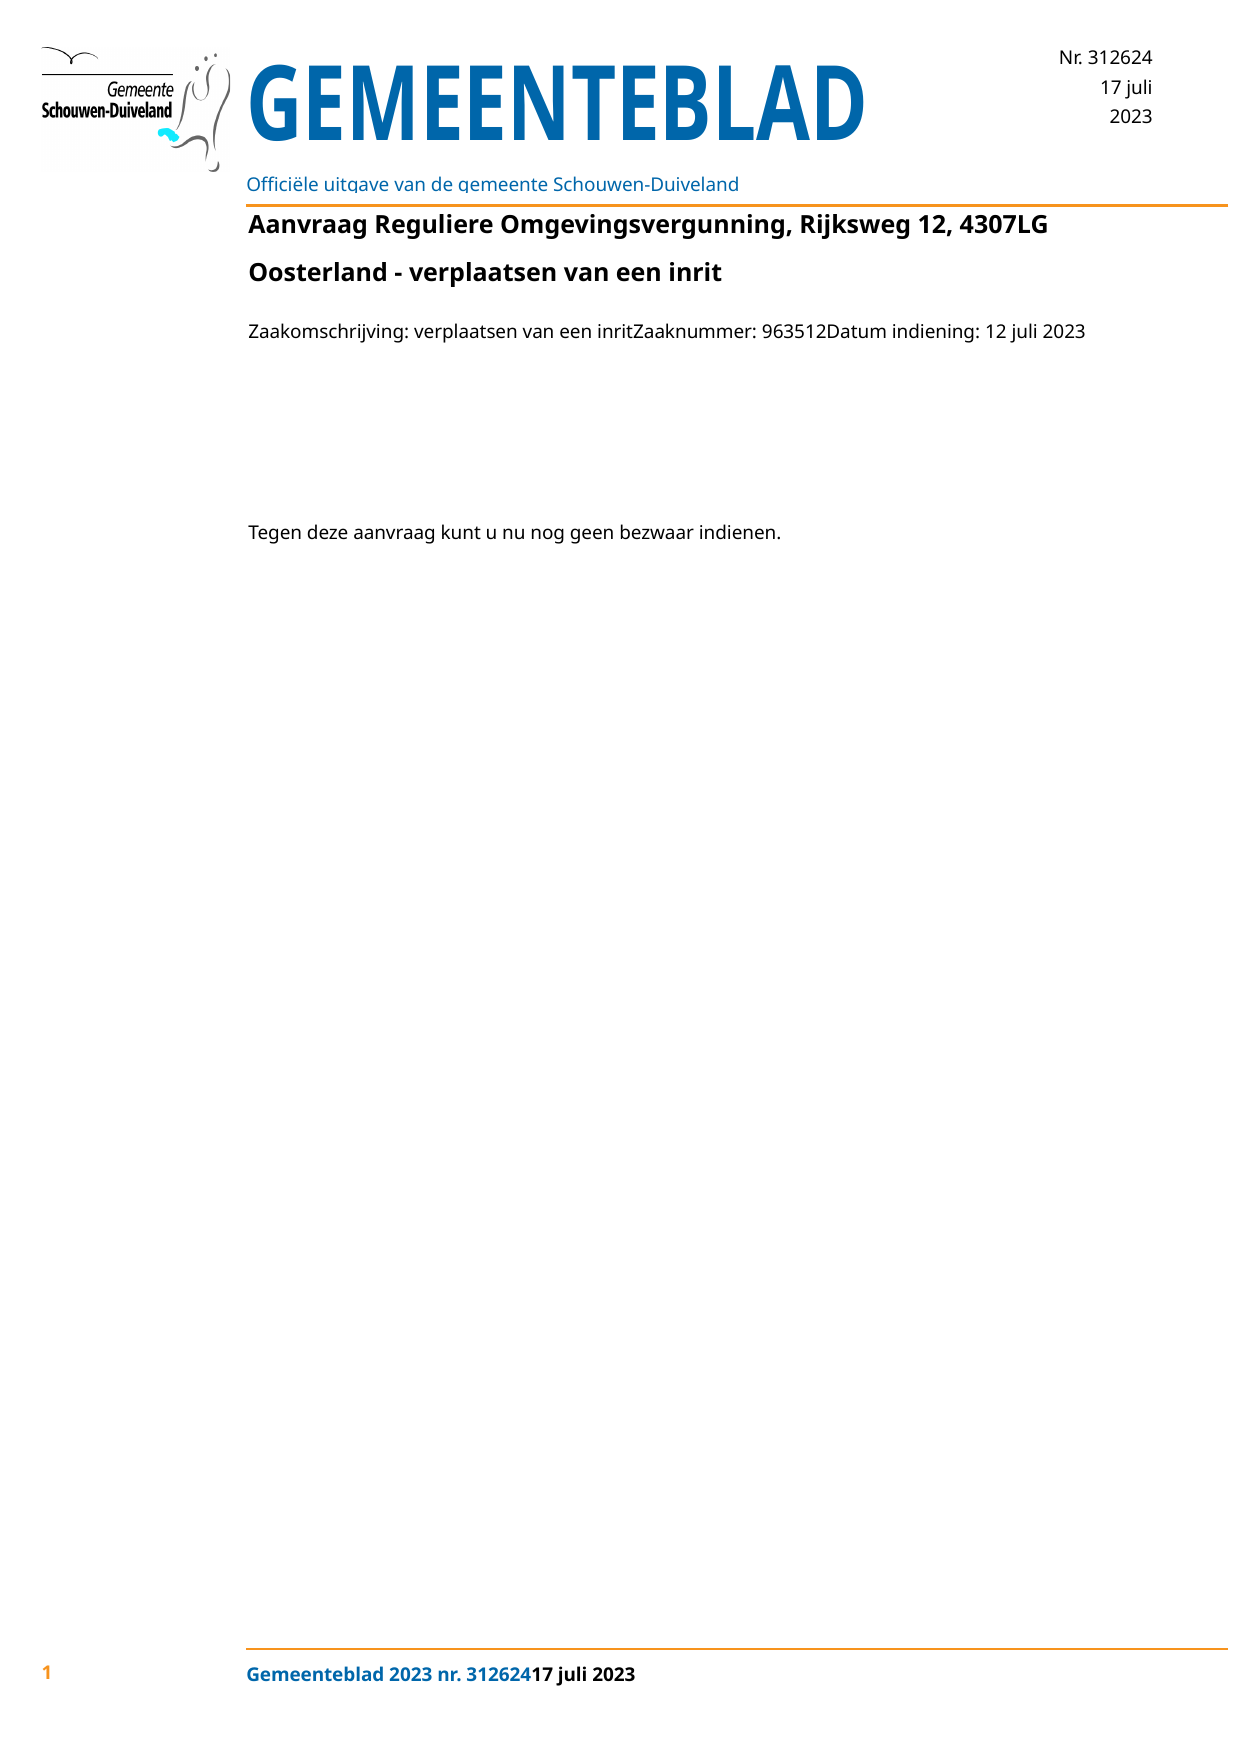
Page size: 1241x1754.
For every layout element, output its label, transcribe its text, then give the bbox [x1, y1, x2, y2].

picture [41, 47, 231, 172]
text Tegen deze aanvraag kunt u nu nog geen bezwaar indienen. [248, 519, 1152, 545]
text Aanvraag Reguliere Omgevingsvergunning, Rijksweg 12, 4307LG Oosterland - verplaatsen van een inrit [248, 207, 1152, 288]
text Zaakomschrijving: verplaatsen van een inritZaaknummer: 963512Datum indiening: 12 juli 2023 [248, 318, 1152, 344]
